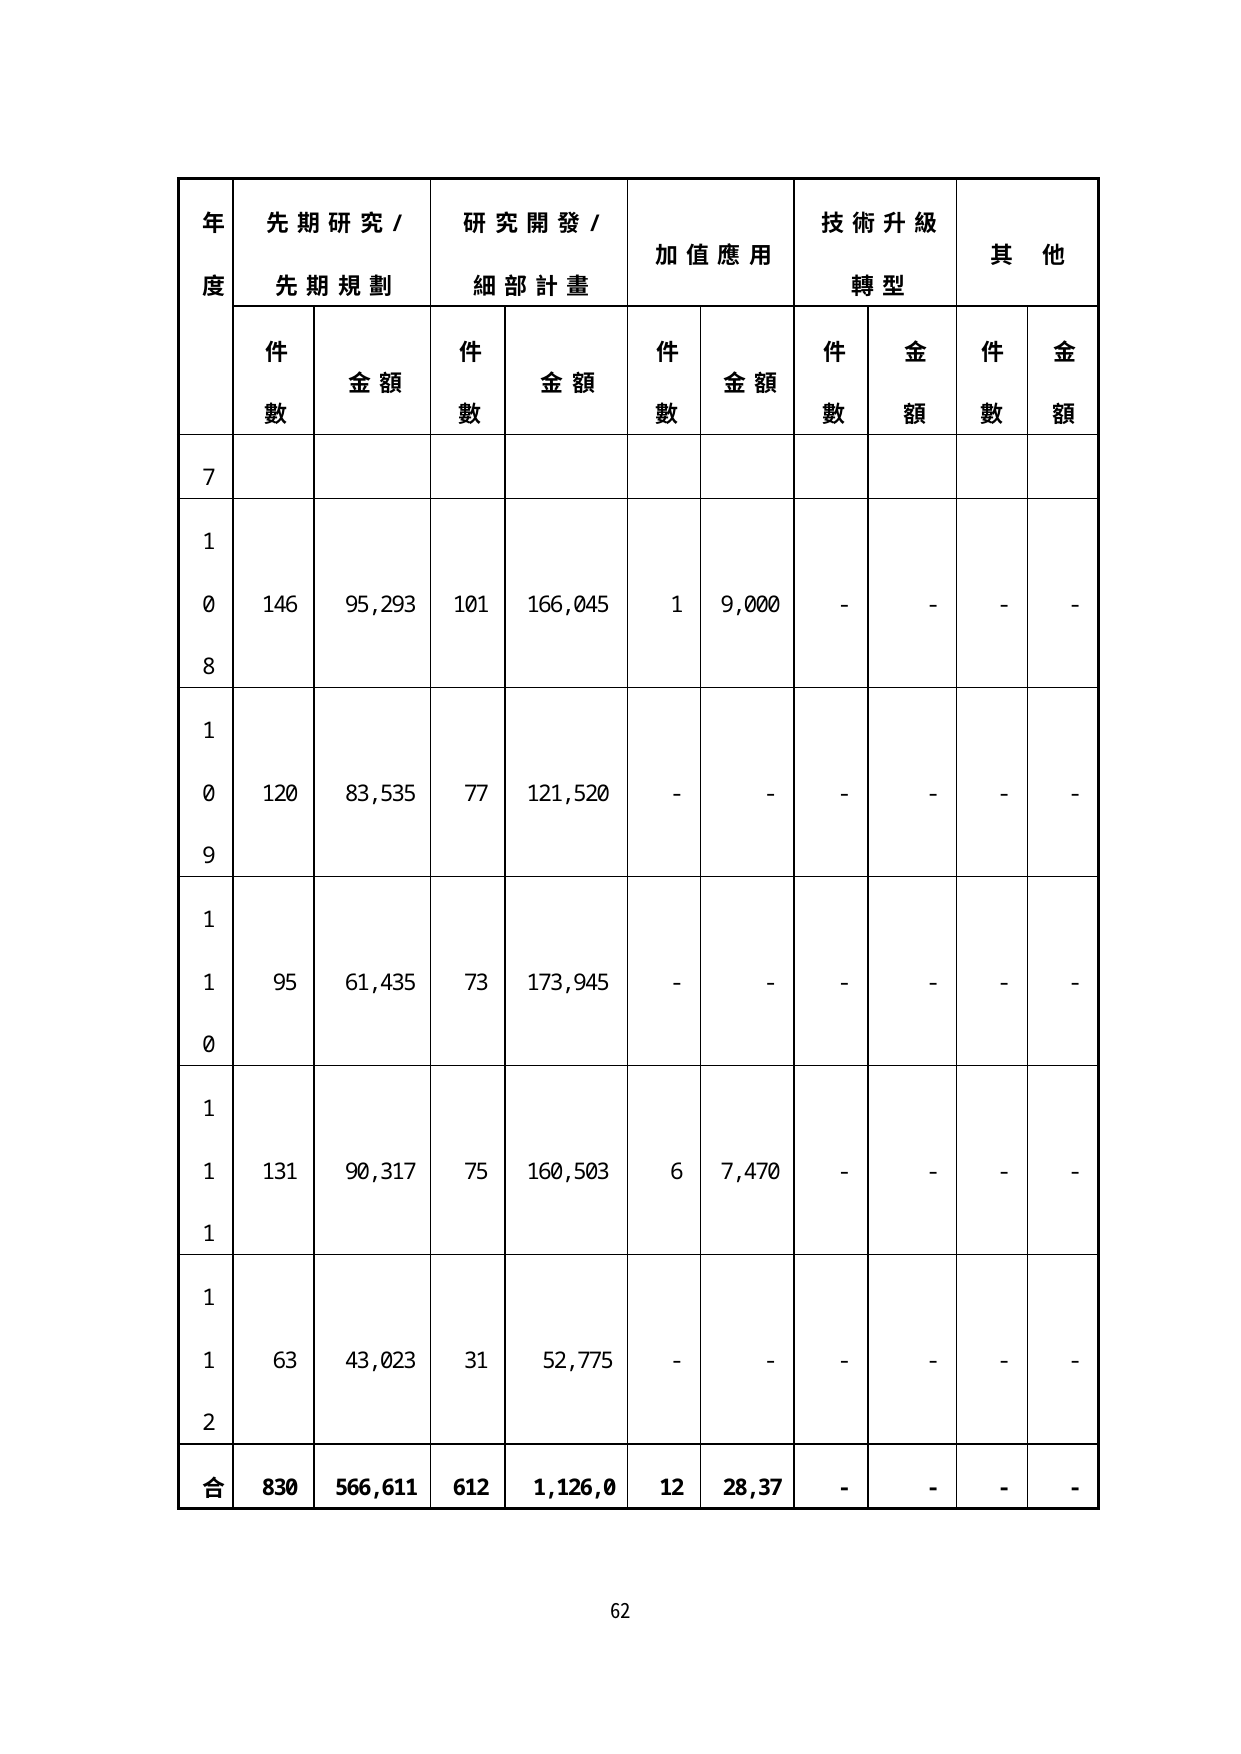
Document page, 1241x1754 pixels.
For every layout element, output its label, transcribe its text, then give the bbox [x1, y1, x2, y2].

table_cell 43,023 [315, 1255, 430, 1443]
table_cell - [1028, 499, 1097, 687]
table_cell 金額 [315, 307, 430, 433]
table_cell 1 [628, 499, 700, 687]
table_cell 件數 [795, 307, 867, 433]
table_cell 件數 [234, 307, 313, 433]
table_cell 121,520 [506, 688, 627, 876]
table_cell 146 [234, 499, 313, 687]
table_header 先期研究/先期規劃 [234, 180, 430, 305]
table_cell - [701, 1255, 793, 1443]
table_cell 612 [431, 1445, 504, 1507]
table_cell 83,535 [315, 688, 430, 876]
table_cell - [869, 1445, 956, 1507]
table_cell 52,775 [506, 1255, 627, 1443]
table_cell 件數 [957, 307, 1027, 433]
table_cell 90,317 [315, 1066, 430, 1254]
table_cell 1,126,0 [506, 1445, 627, 1507]
table_cell - [869, 435, 956, 497]
table_cell 95 [234, 877, 313, 1065]
table_cell 112 [180, 1255, 232, 1443]
table_cell 120 [234, 688, 313, 876]
table_cell 109 [180, 688, 232, 876]
table_header 技術升級轉型 [795, 180, 956, 305]
table_cell - [957, 435, 1027, 497]
table_cell 111 [180, 1066, 232, 1254]
table_cell 63 [234, 1255, 313, 1443]
table_cell 77 [431, 688, 504, 876]
table_cell 12 [628, 1445, 700, 1507]
table_cell 101 [431, 499, 504, 687]
table_cell [701, 435, 793, 497]
table_cell 31 [431, 1255, 504, 1443]
table_cell - [957, 499, 1027, 687]
table_header 年度 [180, 180, 232, 433]
table_cell 73 [431, 877, 504, 1065]
table_cell 166,045 [506, 499, 627, 687]
table_cell - [795, 877, 867, 1065]
table_cell [506, 435, 627, 497]
table_cell 108 [180, 499, 232, 687]
table_cell - [628, 877, 700, 1065]
table_cell - [795, 688, 867, 876]
table_cell - [795, 1255, 867, 1443]
table_cell 7,470 [701, 1066, 793, 1254]
table_cell - [628, 688, 700, 876]
table_cell - [795, 435, 867, 497]
table_cell - [701, 688, 793, 876]
table_cell - [628, 1255, 700, 1443]
table_cell - [1028, 688, 1097, 876]
table_cell - [795, 1066, 867, 1254]
table_cell 金額 [1028, 307, 1097, 433]
table_cell 合 [180, 1445, 232, 1507]
table_cell 6 [628, 1066, 700, 1254]
table_cell - [1028, 877, 1097, 1065]
table_cell 28,37 [701, 1445, 793, 1507]
table_cell - [957, 1445, 1027, 1507]
table_cell [431, 435, 504, 497]
table_cell - [1028, 1255, 1097, 1443]
table_cell - [869, 1066, 956, 1254]
table_cell - [1028, 1445, 1097, 1507]
table_cell - [869, 877, 956, 1065]
table_cell 件數 [628, 307, 700, 433]
table_cell 61,435 [315, 877, 430, 1065]
table_cell - [869, 1255, 956, 1443]
table_cell 131 [234, 1066, 313, 1254]
table_cell 160,503 [506, 1066, 627, 1254]
table_cell 95,293 [315, 499, 430, 687]
table_cell 金額 [701, 307, 793, 433]
table_header 加值應用 [628, 180, 793, 305]
table_cell - [957, 1255, 1027, 1443]
table_header 其 他 [957, 180, 1097, 305]
table_header 研究開發/細部計畫 [431, 180, 627, 305]
table_cell 金額 [506, 307, 627, 433]
table_cell 金額 [869, 307, 956, 433]
table_cell 173,945 [506, 877, 627, 1065]
table_cell - [795, 1445, 867, 1507]
table_cell - [1028, 1066, 1097, 1254]
table_cell 830 [234, 1445, 313, 1507]
table_cell 566,611 [315, 1445, 430, 1507]
table_cell - [957, 688, 1027, 876]
table_cell 7 [180, 435, 232, 497]
table_cell - [1028, 435, 1097, 497]
table_cell - [795, 499, 867, 687]
table_cell 110 [180, 877, 232, 1065]
table_cell [315, 435, 430, 497]
table_cell [234, 435, 313, 497]
table_cell - [957, 877, 1027, 1065]
table_cell - [957, 1066, 1027, 1254]
table_cell - [869, 499, 956, 687]
table_cell - [701, 877, 793, 1065]
table_cell [628, 435, 700, 497]
table_cell 9,000 [701, 499, 793, 687]
table_cell 75 [431, 1066, 504, 1254]
table_cell - [869, 688, 956, 876]
table_cell 件數 [431, 307, 504, 433]
